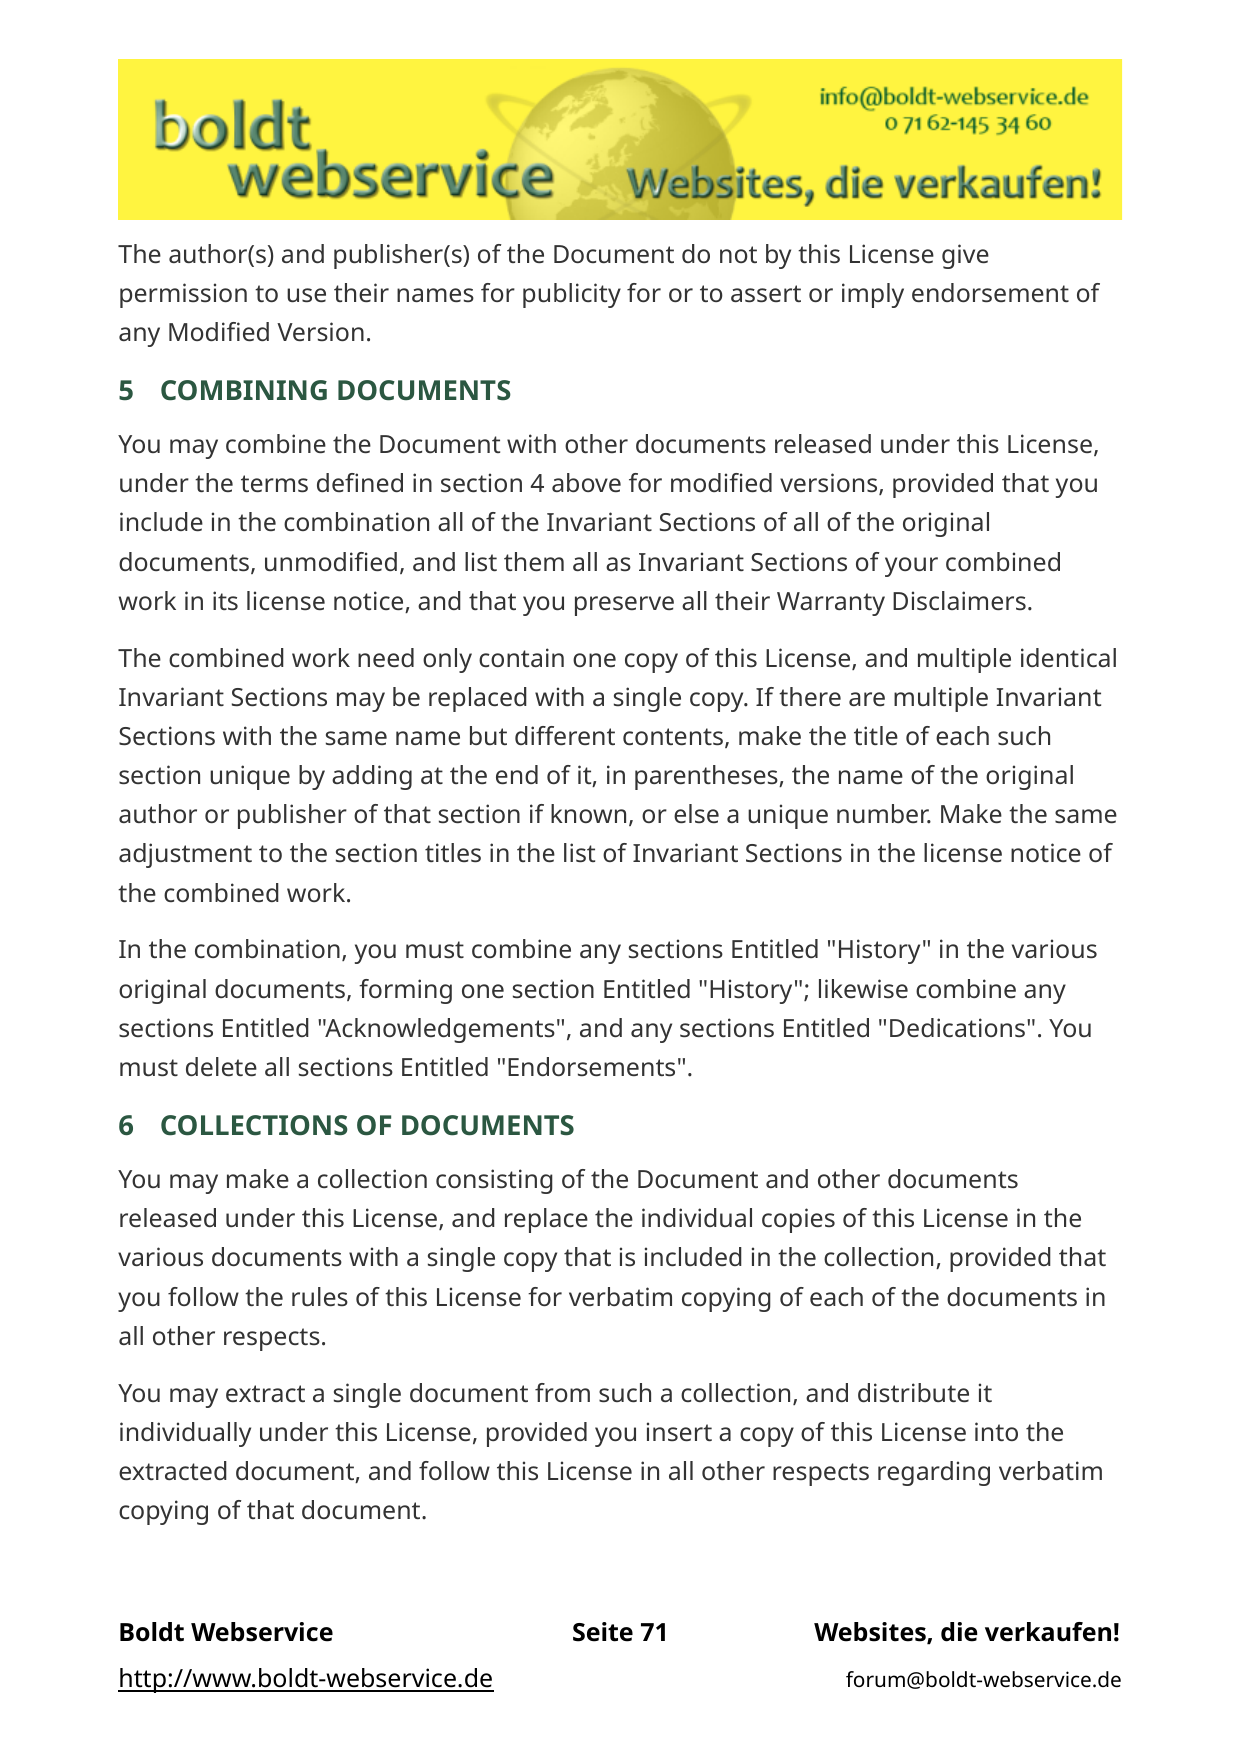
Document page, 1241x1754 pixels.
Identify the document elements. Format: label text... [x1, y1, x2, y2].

picture [118, 59, 1123, 220]
subtitle COLLECTIONS OF DOCUMENTS [118, 1106, 1122, 1144]
text In the combination, you must combine any sections Entitled "History" in the various original documents, forming one section Entitled "History"; likewise combine any sections Entitled "Acknowledgements", and any sections Entitled "Dedications". You must delete all sections Entitled "Endorsements". [118, 932, 1122, 1084]
text The combined work need only contain one copy of this License, and multiple identical Invariant Sections may be replaced with a single copy. If there are multiple Invariant Sections with the same name but different contents, make the title of each such section unique by adding at the end of it, in parentheses, the name of the original author or publisher of that section if known, or else a unique number. Make the same adjustment to the section titles in the list of Invariant Sections in the license notice of the combined work. [118, 640, 1122, 909]
text You may combine the Document with other documents released under this License, under the terms defined in section 4 above for modified versions, provided that you include in the combination all of the Invariant Sections of all of the original documents, unmodified, and list them all as Invariant Sections of your combined work in its license notice, and that you preserve all their Warranty Disclaimers. [118, 427, 1122, 617]
subtitle COMBINING DOCUMENTS [118, 371, 1122, 409]
text The author(s) and publisher(s) of the Document do not by this License give permission to use their names for publicity for or to assert or imply endorsement of any Modified Version. [118, 236, 1122, 349]
text You may extract a single document from such a collection, and distribute it individually under this License, provided you insert a copy of this License into the extracted document, and follow this License in all other respects regarding verbatim copying of that document. [118, 1375, 1122, 1527]
text You may make a collection consisting of the Document and other documents released under this License, and replace the individual copies of this License in the various documents with a single copy that is included in the collection, provided that you follow the rules of this License for verbatim copying of each of the documents in all other respects. [118, 1162, 1122, 1352]
